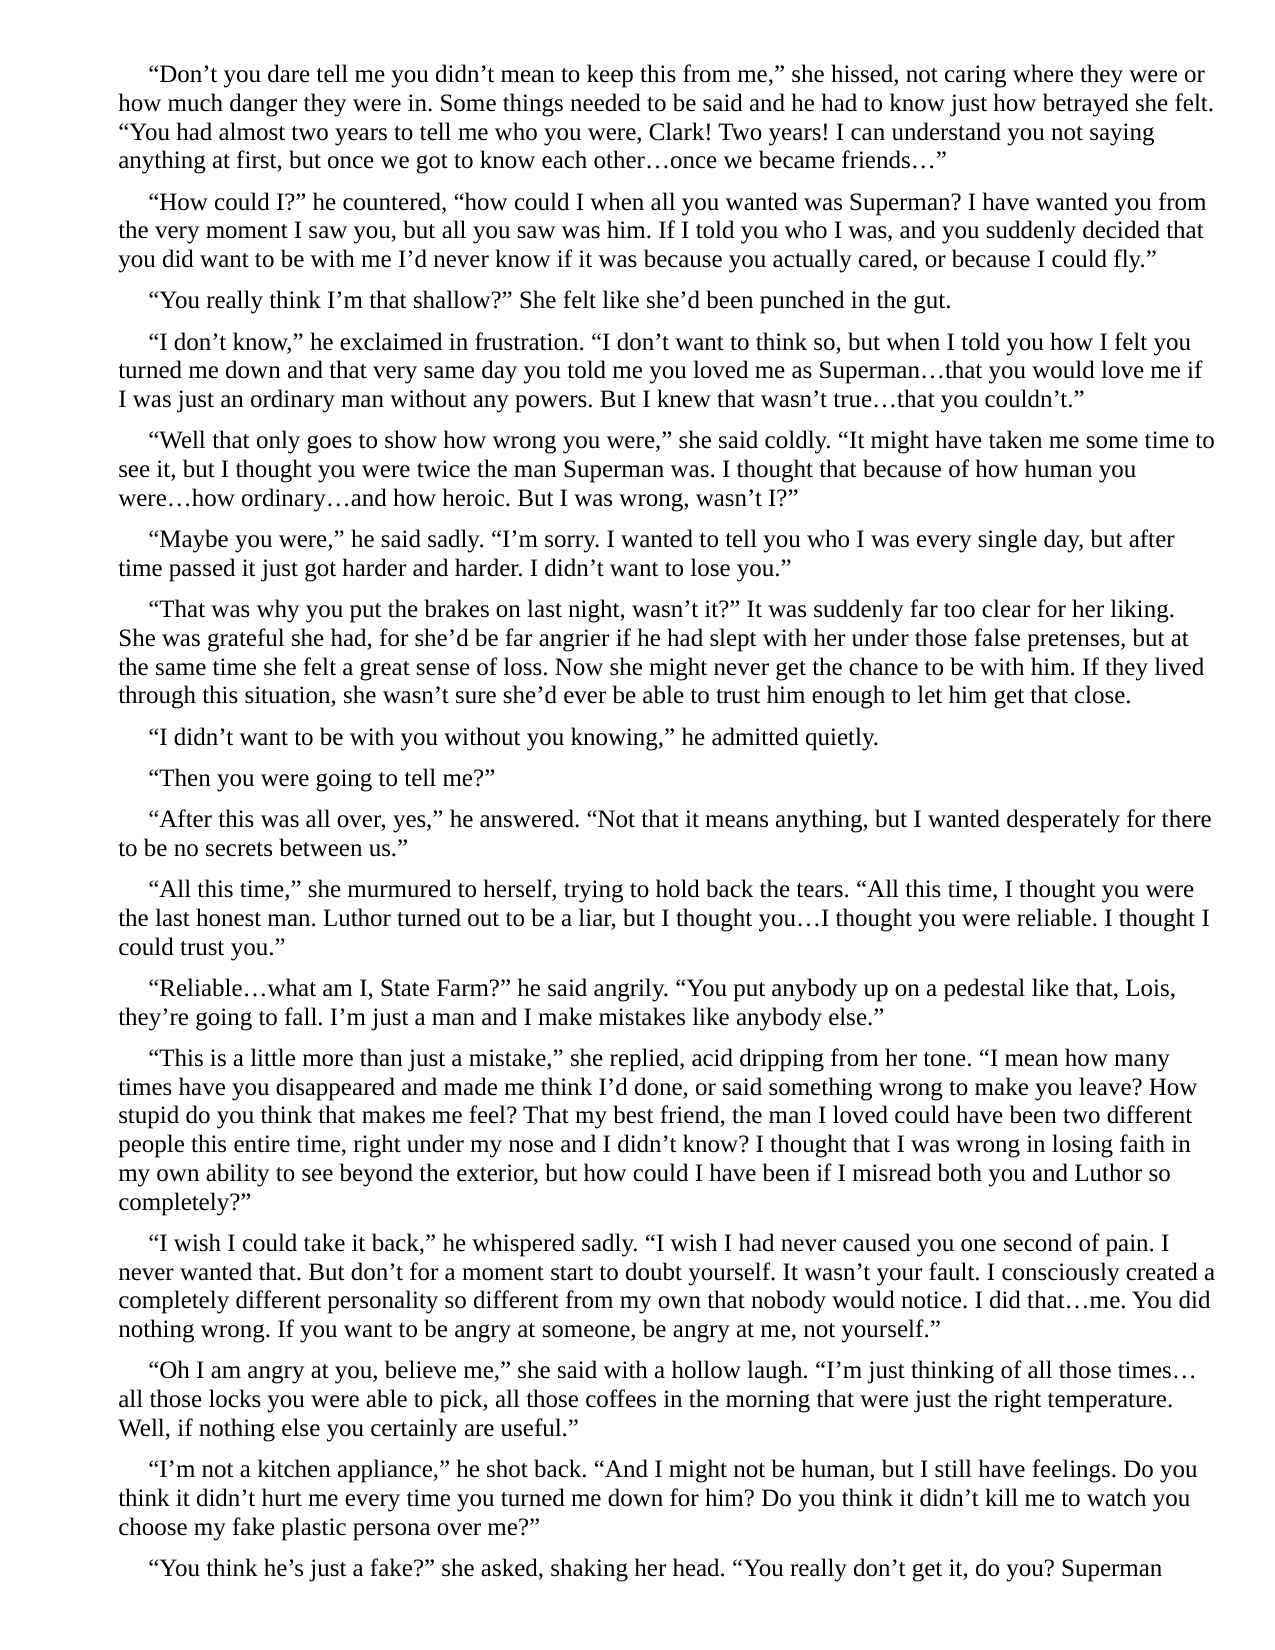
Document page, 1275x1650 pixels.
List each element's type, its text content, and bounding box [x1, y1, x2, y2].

text “I don’t know,” he exclaimed in frustration. “I don’t want to think so, but when I told you how I felt you turned me down and that very same day you told me you loved me as Superman…that you would love me if I was just an ordinary man without any powers. But I knew that wasn’t true…that you couldn’t.” [118, 327, 1216, 413]
text “All this time,” she murmured to herself, trying to hold back the tears. “All this time, I thought you were the last honest man. Luthor turned out to be a liar, but I thought you…I thought you were reliable. I thought I could trust you.” [118, 874, 1216, 960]
text “After this was all over, yes,” he answered. “Not that it means anything, but I wanted desperately for there to be no secrets between us.” [118, 804, 1216, 862]
text “I didn’t want to be with you without you knowing,” he admitted quietly. [118, 722, 1216, 750]
text “Well that only goes to show how wrong you were,” she said coldly. “It might have taken me some time to see it, but I thought you were twice the man Superman was. I thought that because of how human you were…how ordinary…and how heroic. But I was wrong, wasn’t I?” [118, 425, 1216, 512]
text “I’m not a kitchen appliance,” he shot back. “And I might not be human, but I still have feelings. Do you think it didn’t hurt me every time you turned me down for him? Do you think it didn’t kill me to watch you choose my fake plastic persona over me?” [118, 1454, 1216, 1540]
text “That was why you put the brakes on last night, wasn’t it?” It was suddenly far too clear for her liking. She was grateful she had, for she’d be far angrier if he had slept with her under those false pretenses, but at the same time she felt a great sense of loss. Now she might never get the chance to be with him. If they lived through this situation, she wasn’t sure she’d ever be able to trust him enough to let him get that close. [118, 594, 1216, 709]
text “You really think I’m that shallow?” She felt like she’d been punched in the gut. [118, 285, 1216, 314]
text “This is a little more than just a mistake,” she replied, acid dripping from her tone. “I mean how many times have you disappeared and made me think I’d done, or said something wrong to make you leave? How stupid do you think that makes me feel? That my best friend, the man I loved could have been two different people this entire time, right under my nose and I didn’t know? I thought that I was wrong in losing faith in my own ability to see beyond the exterior, but how could I have been if I misread both you and Luthor so completely?” [118, 1043, 1216, 1215]
text “Then you were going to tell me?” [118, 763, 1216, 792]
text “How could I?” he countered, “how could I when all you wanted was Superman? I have wanted you from the very moment I saw you, but all you saw was him. If I told you who I was, and you suddenly decided that you did want to be with me I’d never know if it was because you actually cared, or because I could fly.” [118, 187, 1216, 273]
text “You think he’s just a fake?” she asked, shaking her head. “You really don’t get it, do you? Superman [118, 1553, 1216, 1582]
text “Maybe you were,” he said sadly. “I’m sorry. I wanted to tell you who I was every single day, but after time passed it just got harder and harder. I didn’t want to lose you.” [118, 524, 1216, 582]
text “Oh I am angry at you, believe me,” she said with a hollow laugh. “I’m just thinking of all those times…all those locks you were able to pick, all those coffees in the morning that were just the right temperature. Well, if nothing else you certainly are useful.” [118, 1355, 1216, 1442]
text “I wish I could take it back,” he whispered sadly. “I wish I had never caused you one second of pain. I never wanted that. But don’t for a moment start to doubt yourself. It wasn’t your fault. I consciously created a completely different personality so different from my own that nobody would notice. I did that…me. You did nothing wrong. If you want to be angry at someone, be angry at me, not yourself.” [118, 1228, 1216, 1343]
text “Don’t you dare tell me you didn’t mean to keep this from me,” she hissed, not caring where they were or how much danger they were in. Some things needed to be said and he had to know just how betrayed she felt. “You had almost two years to tell me who you were, Clark! Two years! I can understand you not saying anything at first, but once we got to know each other…once we became friends…” [118, 59, 1216, 174]
text “Reliable…what am I, State Farm?” he said angrily. “You put anybody up on a pedestal like that, Lois, they’re going to fall. I’m just a man and I make mistakes like anybody else.” [118, 973, 1216, 1030]
